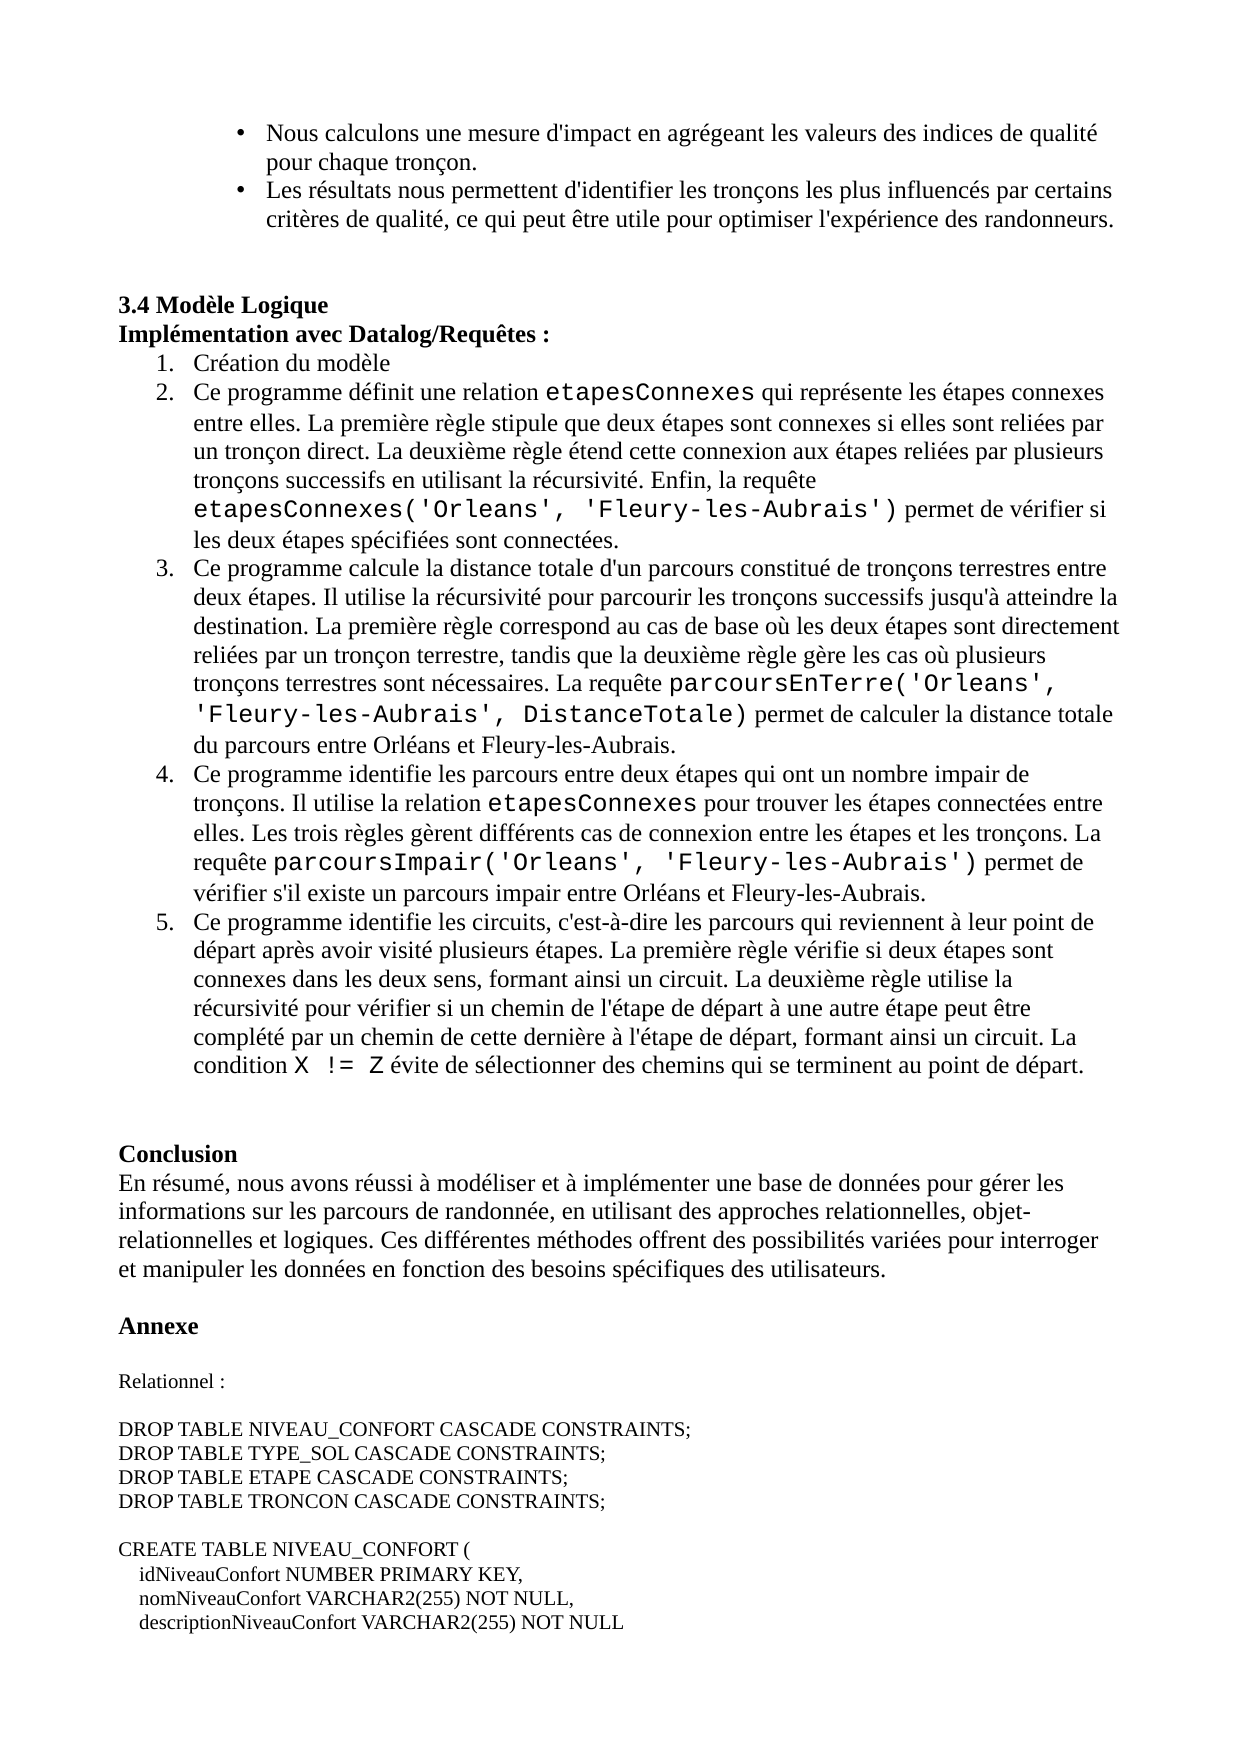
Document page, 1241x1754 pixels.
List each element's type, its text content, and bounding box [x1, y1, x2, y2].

text Annexe [118, 1311, 1122, 1340]
list Ce programme calcule la distance totale d'un parcours constitué de tronçons terrestres entre deux étapes. Il utilise la récursivité pour parcourir les tronçons successifs jusqu'à atteindre la destination. La première règle correspond au cas de base où les deux étapes sont directement reliées par un tronçon terrestre, tandis que la deuxième règle gère les cas où plusieurs tronçons terrestres sont nécessaires. La requête parcoursEnTerre('Orleans', 'Fleury-les-Aubrais', DistanceTotale) permet de calculer la distance totale du parcours entre Orléans et Fleury-les-Aubrais. [156, 553, 1122, 759]
text DROP TABLE TYPE_SOL CASCADE CONSTRAINTS; [118, 1441, 1122, 1465]
list Création du modèle [156, 348, 1122, 377]
list Ce programme définit une relation etapesConnexes qui représente les étapes connexes entre elles. La première règle stipule que deux étapes sont connexes si elles sont reliées par un tronçon direct. La deuxième règle étend cette connexion aux étapes reliées par plusieurs tronçons successifs en utilisant la récursivité. Enfin, la requête etapesConnexes('Orleans', 'Fleury-les-Aubrais') permet de vérifier si les deux étapes spécifiées sont connectées. [156, 377, 1122, 553]
text Implémentation avec Datalog/Requêtes : [118, 319, 1122, 348]
list Ce programme identifie les circuits, c'est-à-dire les parcours qui reviennent à leur point de départ après avoir visité plusieurs étapes. La première règle vérifie si deux étapes sont connexes dans les deux sens, formant ainsi un circuit. La deuxième règle utilise la récursivité pour vérifier si un chemin de l'étape de départ à une autre étape peut être complété par un chemin de cette dernière à l'étape de départ, formant ainsi un circuit. La condition X != Z évite de sélectionner des chemins qui se terminent au point de départ. [156, 907, 1122, 1081]
list Nous calculons une mesure d'impact en agrégeant les valeurs des indices de qualité pour chaque tronçon. [236, 118, 1122, 176]
text CREATE TABLE NIVEAU_CONFORT ( [118, 1537, 1122, 1561]
text Conclusion [118, 1139, 1122, 1168]
text Relationnel : [118, 1369, 1122, 1393]
list Ce programme identifie les parcours entre deux étapes qui ont un nombre impair de tronçons. Il utilise la relation etapesConnexes pour trouver les étapes connectées entre elles. Les trois règles gèrent différents cas de connexion entre les étapes et les tronçons. La requête parcoursImpair('Orleans', 'Fleury-les-Aubrais') permet de vérifier s'il existe un parcours impair entre Orléans et Fleury-les-Aubrais. [156, 759, 1122, 907]
list Les résultats nous permettent d'identifier les tronçons les plus influencés par certains critères de qualité, ce qui peut être utile pour optimiser l'expérience des randonneurs. [236, 176, 1122, 233]
text DROP TABLE ETAPE CASCADE CONSTRAINTS; [118, 1465, 1122, 1489]
text 3.4 Modèle Logique [118, 291, 1122, 319]
text DROP TABLE TRONCON CASCADE CONSTRAINTS; [118, 1489, 1122, 1513]
text idNiveauConfort NUMBER PRIMARY KEY, [118, 1561, 1122, 1586]
text nomNiveauConfort VARCHAR2(255) NOT NULL, [118, 1586, 1122, 1609]
text DROP TABLE NIVEAU_CONFORT CASCADE CONSTRAINTS; [118, 1417, 1122, 1441]
text En résumé, nous avons réussi à modéliser et à implémenter une base de données pour gérer les informations sur les parcours de randonnée, en utilisant des approches relationnelles, objet-relationnelles et logiques. Ces différentes méthodes offrent des possibilités variées pour interroger et manipuler les données en fonction des besoins spécifiques des utilisateurs. [118, 1168, 1122, 1283]
text descriptionNiveauConfort VARCHAR2(255) NOT NULL [118, 1609, 1122, 1634]
